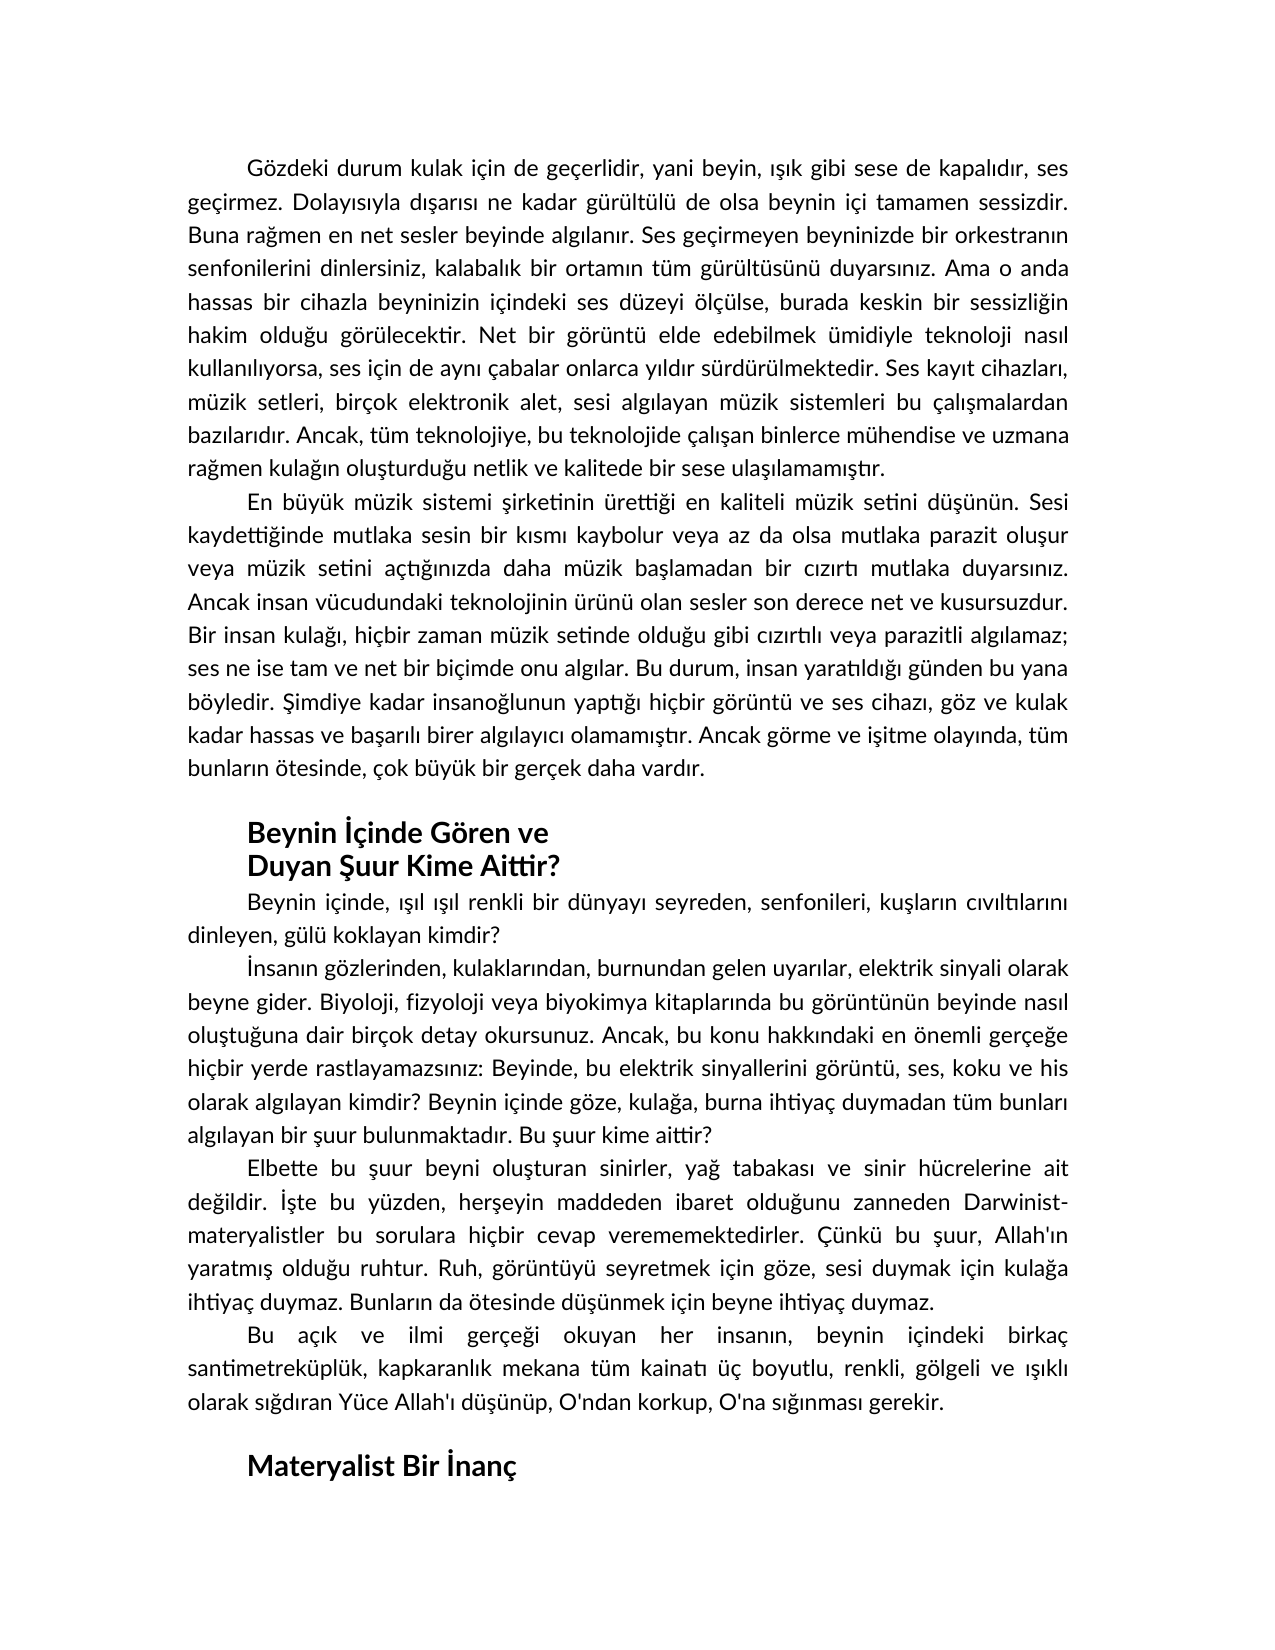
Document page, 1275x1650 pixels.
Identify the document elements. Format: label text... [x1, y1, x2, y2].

text Gözdeki durum kulak için de geçerlidir, yani beyin, ışık gibi sese de kapalıdır, ses geçirmez. Dolayısıyla dışarısı ne kadar gürültülü de olsa beynin içi tamamen sessizdir. Buna rağmen en net sesler beyinde algılanır. Ses geçirmeyen beyninizde bir orkestranın senfonilerini dinlersiniz, kalabalık bir ortamın tüm gürültüsünü duyarsınız. Ama o anda hassas bir cihazla beyninizin içindeki ses düzeyi ölçülse, burada keskin bir sessizliğin hakim olduğu görülecektir. Net bir görüntü elde edebilmek ümidiyle teknoloji nasıl kullanılıyorsa, ses için de aynı çabalar onlarca yıldır sürdürülmektedir. Ses kayıt cihazları, müzik setleri, birçok elektronik alet, sesi algılayan müzik sistemleri bu çalışmalardan bazılarıdır. Ancak, tüm teknolojiye, bu teknolojide çalışan binlerce mühendise ve uzmana rağmen kulağın oluşturduğu netlik ve kalitede bir sese ulaşılamamıştır. [187, 150, 1070, 483]
text En büyük müzik sistemi şirketinin ürettiği en kaliteli müzik setini düşünün. Sesi kaydettiğinde mutlaka sesin bir kısmı kaybolur veya az da olsa mutlaka parazit oluşur veya müzik setini açtığınızda daha müzik başlamadan bir cızırtı mutlaka duyarsınız. Ancak insan vücudundaki teknolojinin ürünü olan sesler son derece net ve kusursuzdur. Bir insan kulağı, hiçbir zaman müzik setinde olduğu gibi cızırtılı veya parazitli algılamaz; ses ne ise tam ve net bir biçimde onu algılar. Bu durum, insan yaratıldığı günden bu yana böyledir. Şimdiye kadar insanoğlunun yaptığı hiçbir görüntü ve ses cihazı, göz ve kulak kadar hassas ve başarılı birer algılayıcı olamamıştır. Ancak görme ve işitme olayında, tüm bunların ötesinde, çok büyük bir gerçek daha vardır. [187, 483, 1070, 783]
text Beynin İçinde Gören ve [187, 817, 1070, 850]
text İnsanın gözlerinden, kulaklarından, burnundan gelen uyarılar, elektrik sinyali olarak beyne gider. Biyoloji, fizyoloji veya biyokimya kitaplarında bu görüntünün beyinde nasıl oluştuğuna dair birçok detay okursunuz. Ancak, bu konu hakkındaki en önemli gerçeğe hiçbir yerde rastlayamazsınız: Beyinde, bu elektrik sinyallerini görüntü, ses, koku ve his olarak algılayan kimdir? Beynin içinde göze, kulağa, burna ihtiyaç duymadan tüm bunları algılayan bir şuur bulunmaktadır. Bu şuur kime aittir? [187, 950, 1070, 1150]
text Duyan Şuur Kime Aittir? [187, 850, 1070, 883]
text Materyalist Bir İnanç [187, 1450, 1070, 1483]
text Bu açık ve ilmi gerçeği okuyan her insanın, beynin içindeki birkaç santimetreküplük, kapkaranlık mekana tüm kainatı üç boyutlu, renkli, gölgeli ve ışıklı olarak sığdıran Yüce Allah'ı düşünüp, O'ndan korkup, O'na sığınması gerekir. [187, 1317, 1070, 1417]
text Elbette bu şuur beyni oluşturan sinirler, yağ tabakası ve sinir hücrelerine ait değildir. İşte bu yüzden, herşeyin maddeden ibaret olduğunu zanneden Darwinist-materyalistler bu sorulara hiçbir cevap verememektedirler. Çünkü bu şuur, Allah'ın yaratmış olduğu ruhtur. Ruh, görüntüyü seyretmek için göze, sesi duymak için kulağa ihtiyaç duymaz. Bunların da ötesinde düşünmek için beyne ihtiyaç duymaz. [187, 1150, 1070, 1317]
text Beynin içinde, ışıl ışıl renkli bir dünyayı seyreden, senfonileri, kuşların cıvıltılarını dinleyen, gülü koklayan kimdir? [187, 883, 1070, 950]
